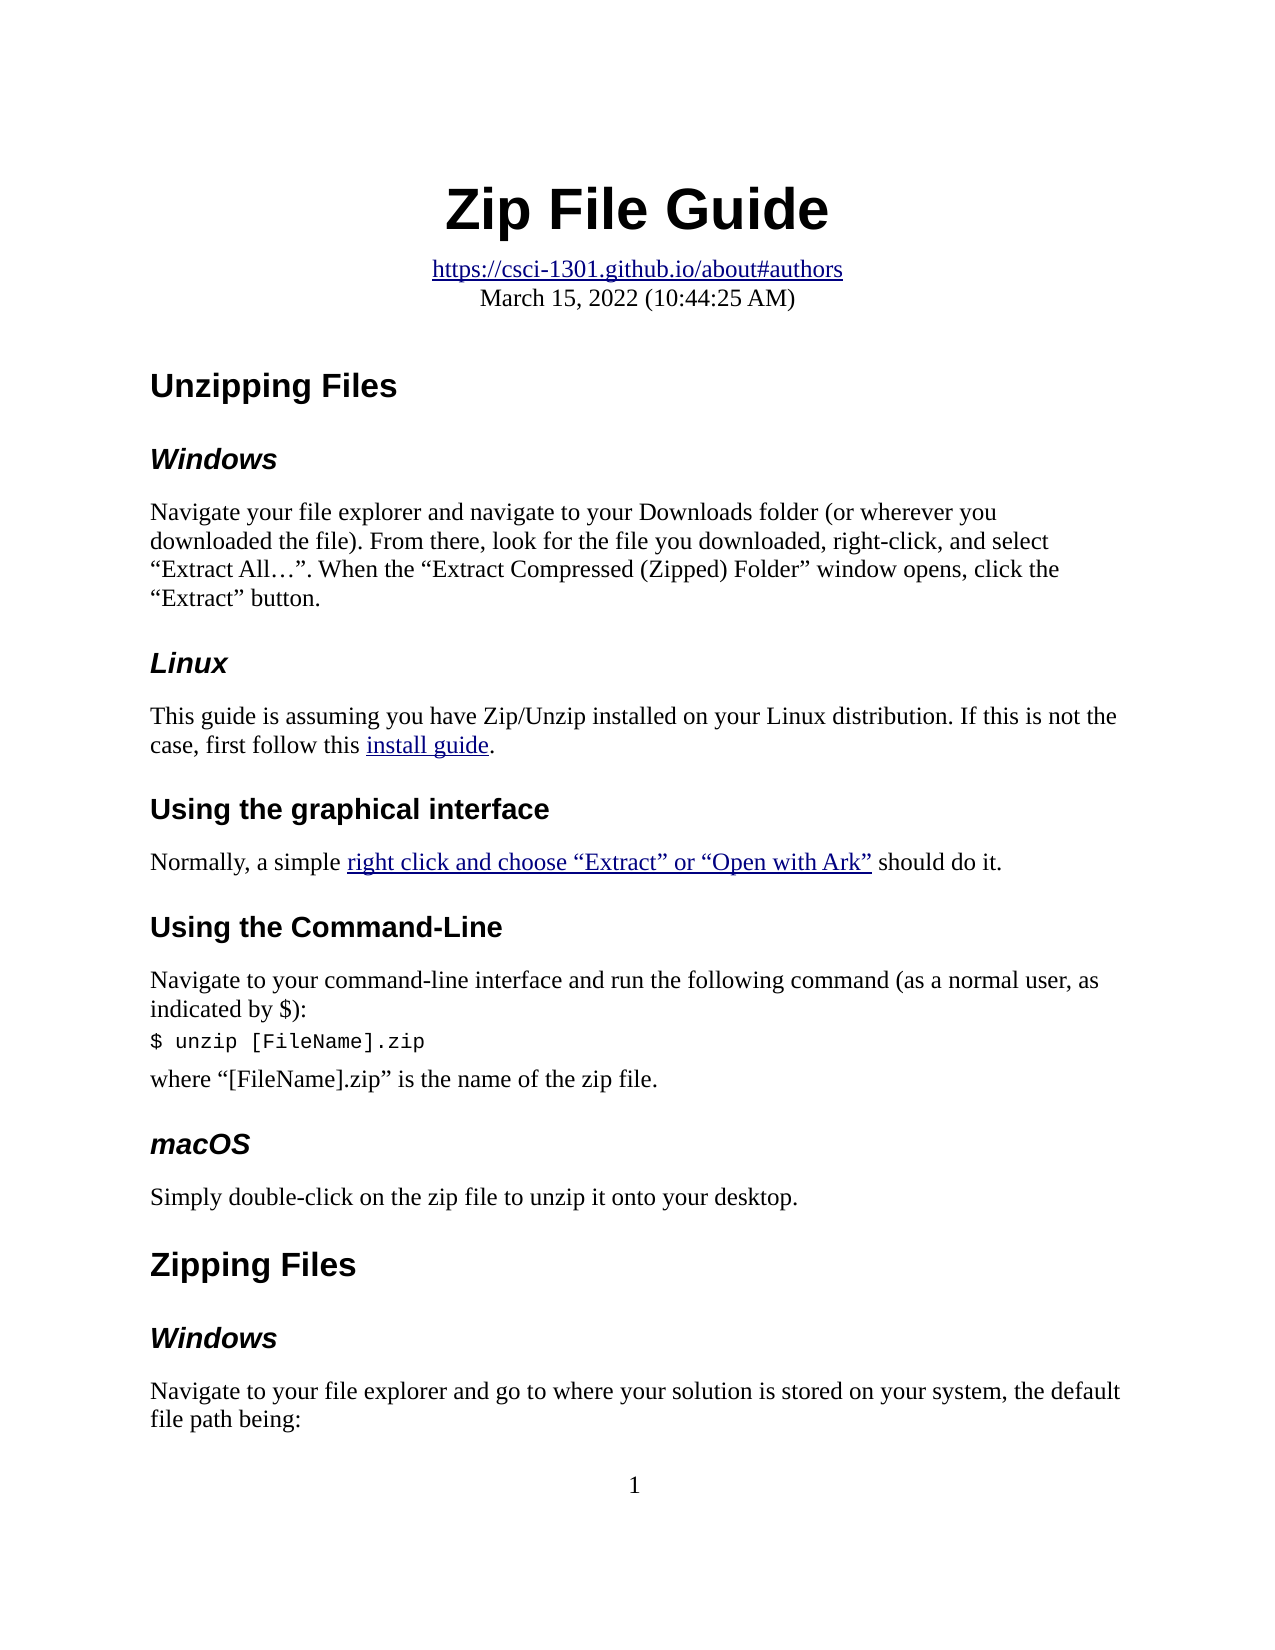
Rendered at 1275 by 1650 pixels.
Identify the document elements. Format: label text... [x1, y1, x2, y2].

text Normally, a simple right click and choose “Extract” or “Open with Ark” should do it. [150, 847, 1125, 876]
subtitle Unzipping Files [150, 366, 1125, 404]
title Zip File Guide [150, 175, 1125, 242]
text where “[FileName].zip” is the name of the zip file. [150, 1064, 1125, 1093]
text Navigate to your command-line interface and run the following command (as a normal user, as indicated by $): [150, 965, 1125, 1023]
text https://csci-1301.github.io/about#authors [150, 254, 1125, 283]
text This guide is assuming you have Zip/Unzip installed on your Linux distribution. If this is not the case, first follow this install guide. [150, 701, 1125, 758]
subtitle Using the Command-Line [150, 910, 1125, 944]
subtitle Windows [150, 1321, 1125, 1354]
text Simply double-click on the zip file to unzip it onto your desktop. [150, 1182, 1125, 1211]
subtitle Linux [150, 646, 1125, 679]
text Navigate to your file explorer and go to where your solution is stored on your system, the default file path being: [150, 1376, 1125, 1433]
subtitle macOS [150, 1127, 1125, 1160]
subtitle Windows [150, 442, 1125, 476]
subtitle Using the graphical interface [150, 792, 1125, 826]
text Navigate your file explorer and navigate to your Downloads folder (or wherever you downloaded the file). From there, look for the file you downloaded, right-click, and select “Extract All…”. When the “Extract Compressed (Zipped) Folder” window opens, click the “Extract” button. [150, 497, 1125, 612]
text $ unzip [FileName].zip [150, 1032, 1125, 1055]
text March 15, 2022 (10:44:25 AM) [150, 283, 1125, 312]
subtitle Zipping Files [150, 1244, 1125, 1283]
